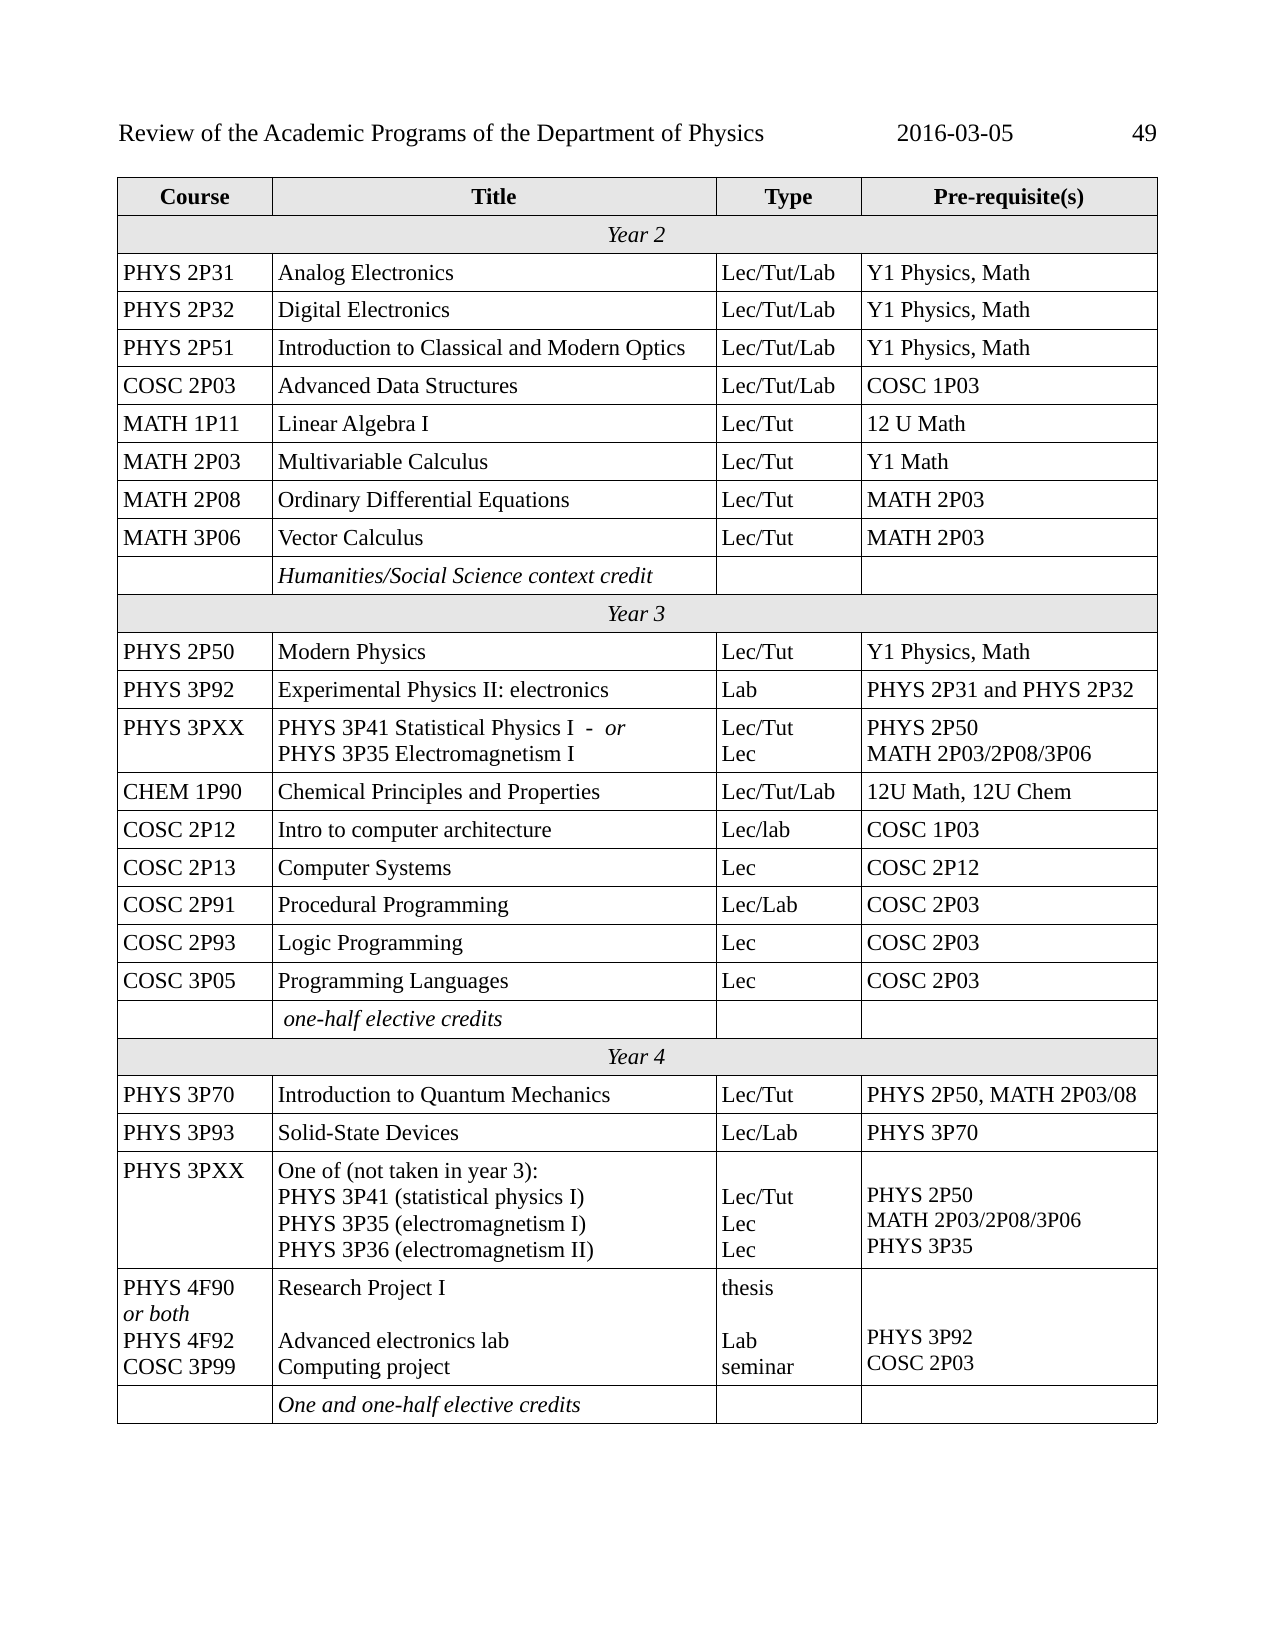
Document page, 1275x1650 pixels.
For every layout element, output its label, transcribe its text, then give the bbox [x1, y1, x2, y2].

table_cell PHYS 3P41 Statistical Physics I - or PHYS 3P35 Electromagnetism I [273, 709, 716, 772]
table_cell PHYS 3P70 [118, 1076, 272, 1113]
table_cell Lec [717, 963, 861, 999]
table_cell PHYS 3P92 [118, 671, 272, 708]
table_cell Lec/Tut [717, 405, 861, 442]
table_header Title [273, 178, 716, 215]
table_cell 12U Math, 12U Chem [862, 773, 1157, 810]
table_cell PHYS 2P31 and PHYS 2P32 [862, 671, 1157, 708]
table_cell Digital Electronics [273, 292, 716, 328]
table_cell COSC 2P13 [118, 849, 272, 886]
table_cell Lec/lab [717, 811, 861, 848]
table_cell 12 U Math [862, 405, 1157, 442]
table_cell Lec/Tut [717, 519, 861, 556]
table_cell Lec/Tut/Lab [717, 292, 861, 328]
table_cell COSC 2P03 [862, 963, 1157, 999]
table_cell Procedural Programming [273, 887, 716, 924]
table_cell PHYS 2P50 [118, 633, 272, 670]
table_cell Intro to computer architecture [273, 811, 716, 848]
table_cell [862, 557, 1157, 594]
table_cell Modern Physics [273, 633, 716, 670]
table_cell Year 4 [118, 1039, 1157, 1075]
table_cell COSC 1P03 [862, 367, 1157, 404]
table_cell [118, 1386, 272, 1423]
table_cell [862, 1001, 1157, 1037]
table_cell Y1 Physics, Math [862, 330, 1157, 366]
table_cell CHEM 1P90 [118, 773, 272, 810]
table_cell Lec [717, 849, 861, 886]
table_cell Lec/Tut Lec Lec [717, 1152, 861, 1268]
table_cell Linear Algebra I [273, 405, 716, 442]
table_cell MATH 3P06 [118, 519, 272, 556]
table_cell Lec/Tut [717, 481, 861, 518]
table_cell Year 3 [118, 595, 1157, 632]
table_cell Y1 Math [862, 443, 1157, 480]
table_cell COSC 2P03 [862, 925, 1157, 962]
table_cell thesis Lab seminar [717, 1269, 861, 1385]
table_cell MATH 2P03 [118, 443, 272, 480]
table_cell Humanities/Social Science context credit [273, 557, 716, 594]
table_cell one-half elective credits [273, 1001, 716, 1037]
table_cell Y1 Physics, Math [862, 254, 1157, 291]
table_cell COSC 2P12 [118, 811, 272, 848]
table_cell Vector Calculus [273, 519, 716, 556]
table_cell [717, 557, 861, 594]
table_cell PHYS 3PXX [118, 709, 272, 772]
table_cell COSC 2P03 [118, 367, 272, 404]
table_cell Lec/Lab [717, 1114, 861, 1151]
table_cell PHYS 2P50 MATH 2P03/2P08/3P06 [862, 709, 1157, 772]
table_cell Y1 Physics, Math [862, 633, 1157, 670]
table_cell PHYS 2P50 MATH 2P03/2P08/3P06 PHYS 3P35 [862, 1152, 1157, 1268]
table_cell PHYS 2P51 [118, 330, 272, 366]
table_cell Analog Electronics [273, 254, 716, 291]
table_cell Ordinary Differential Equations [273, 481, 716, 518]
table_cell PHYS 4F90 or both PHYS 4F92 COSC 3P99 [118, 1269, 272, 1385]
table_cell Advanced Data Structures [273, 367, 716, 404]
table_cell [717, 1386, 861, 1423]
table_cell Lab [717, 671, 861, 708]
table_cell Lec/Tut/Lab [717, 254, 861, 291]
table_cell PHYS 3P70 [862, 1114, 1157, 1151]
table_cell [862, 1386, 1157, 1423]
table_cell Lec/Tut Lec [717, 709, 861, 772]
table_cell Computer Systems [273, 849, 716, 886]
table_cell Logic Programming [273, 925, 716, 962]
table_cell Experimental Physics II: electronics [273, 671, 716, 708]
table_cell Year 2 [118, 216, 1157, 253]
table_header Type [717, 178, 861, 215]
table_cell PHYS 2P32 [118, 292, 272, 328]
table_cell Introduction to Classical and Modern Optics [273, 330, 716, 366]
table_cell MATH 2P03 [862, 519, 1157, 556]
table_cell PHYS 3P93 [118, 1114, 272, 1151]
table_cell MATH 2P03 [862, 481, 1157, 518]
table_cell COSC 2P12 [862, 849, 1157, 886]
table_cell Lec/Tut [717, 443, 861, 480]
table_cell Solid-State Devices [273, 1114, 716, 1151]
table_cell PHYS 3PXX [118, 1152, 272, 1268]
table_cell MATH 2P08 [118, 481, 272, 518]
table_cell Introduction to Quantum Mechanics [273, 1076, 716, 1113]
table_cell Programming Languages [273, 963, 716, 999]
table_cell Chemical Principles and Properties [273, 773, 716, 810]
table_cell [118, 557, 272, 594]
table_cell [118, 1001, 272, 1037]
table_cell PHYS 3P92 COSC 2P03 [862, 1269, 1157, 1385]
table_cell Multivariable Calculus [273, 443, 716, 480]
table_cell Lec [717, 925, 861, 962]
table_cell COSC 1P03 [862, 811, 1157, 848]
table_cell Lec/Tut/Lab [717, 773, 861, 810]
table_cell COSC 2P91 [118, 887, 272, 924]
table_cell One of (not taken in year 3): PHYS 3P41 (statistical physics I) PHYS 3P35 (electromagnetism I) PHYS 3P36 (electromagnetism II) [273, 1152, 716, 1268]
table_cell COSC 3P05 [118, 963, 272, 999]
table_header Course [118, 178, 272, 215]
table_cell PHYS 2P31 [118, 254, 272, 291]
table_cell PHYS 2P50, MATH 2P03/08 [862, 1076, 1157, 1113]
table_cell [717, 1001, 861, 1037]
table_cell COSC 2P03 [862, 887, 1157, 924]
table_cell Lec/Tut/Lab [717, 330, 861, 366]
table_cell Lec/Lab [717, 887, 861, 924]
table_cell Lec/Tut/Lab [717, 367, 861, 404]
table_cell One and one-half elective credits [273, 1386, 716, 1423]
table_cell MATH 1P11 [118, 405, 272, 442]
table_cell Research Project I Advanced electronics lab Computing project [273, 1269, 716, 1385]
table_cell Lec/Tut [717, 1076, 861, 1113]
table_header Pre-requisite(s) [862, 178, 1157, 215]
table_cell COSC 2P93 [118, 925, 272, 962]
table_cell Lec/Tut [717, 633, 861, 670]
table_cell Y1 Physics, Math [862, 292, 1157, 328]
